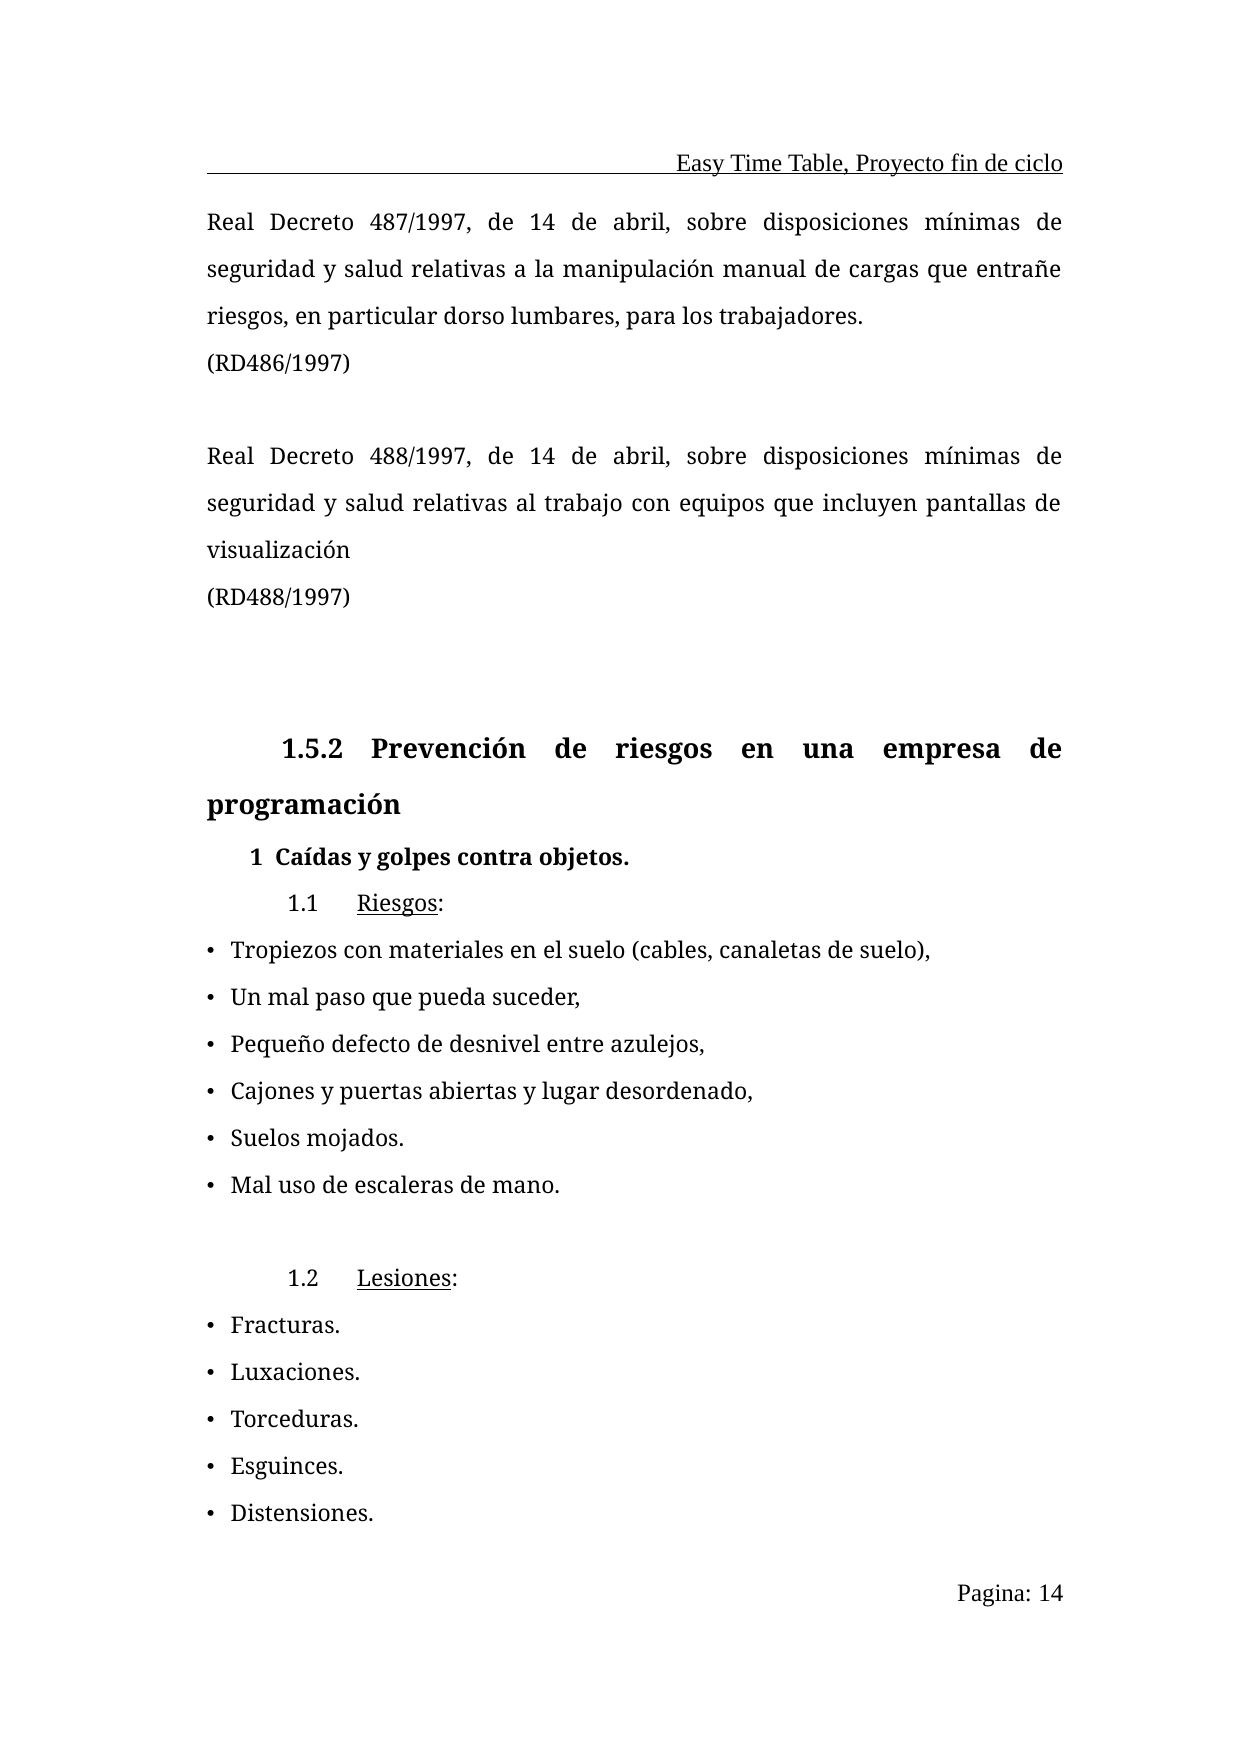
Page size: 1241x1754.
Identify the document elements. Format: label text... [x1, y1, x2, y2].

list Torceduras. [207, 1403, 1063, 1434]
text (RD488/1997) [207, 581, 1063, 612]
list Luxaciones. [207, 1356, 1063, 1387]
list Tropiezos con materiales en el suelo (cables, canaletas de suelo), [207, 934, 1063, 965]
list Fracturas. [207, 1309, 1063, 1340]
text (RD486/1997) [207, 346, 1063, 378]
text Real Decreto 488/1997, de 14 de abril, sobre disposiciones mínimas de seguridad y salud relativas al trabajo con equipos que incluyen pantallas de visualización [207, 440, 1063, 565]
list Suelos mojados. [207, 1122, 1063, 1153]
list Distensiones. [207, 1497, 1063, 1528]
text 1.5.2 Prevención de riesgos en una empresa de programación [207, 730, 1063, 822]
list Esguinces. [207, 1450, 1063, 1481]
list Lesiones: [282, 1262, 1063, 1293]
list Cajones y puertas abiertas y lugar desordenado, [207, 1075, 1063, 1106]
list Pequeño defecto de desnivel entre azulejos, [207, 1028, 1063, 1059]
list Mal uso de escaleras de mano. [207, 1168, 1063, 1200]
list Caídas y golpes contra objetos. [244, 840, 1063, 872]
list Riesgos: [282, 887, 1063, 918]
list Un mal paso que pueda suceder, [207, 981, 1063, 1012]
text Real Decreto 487/1997, de 14 de abril, sobre disposiciones mínimas de seguridad y salud relativas a la manipulación manual de cargas que entrañe riesgos, en particular dorso lumbares, para los trabajadores. [207, 206, 1063, 331]
